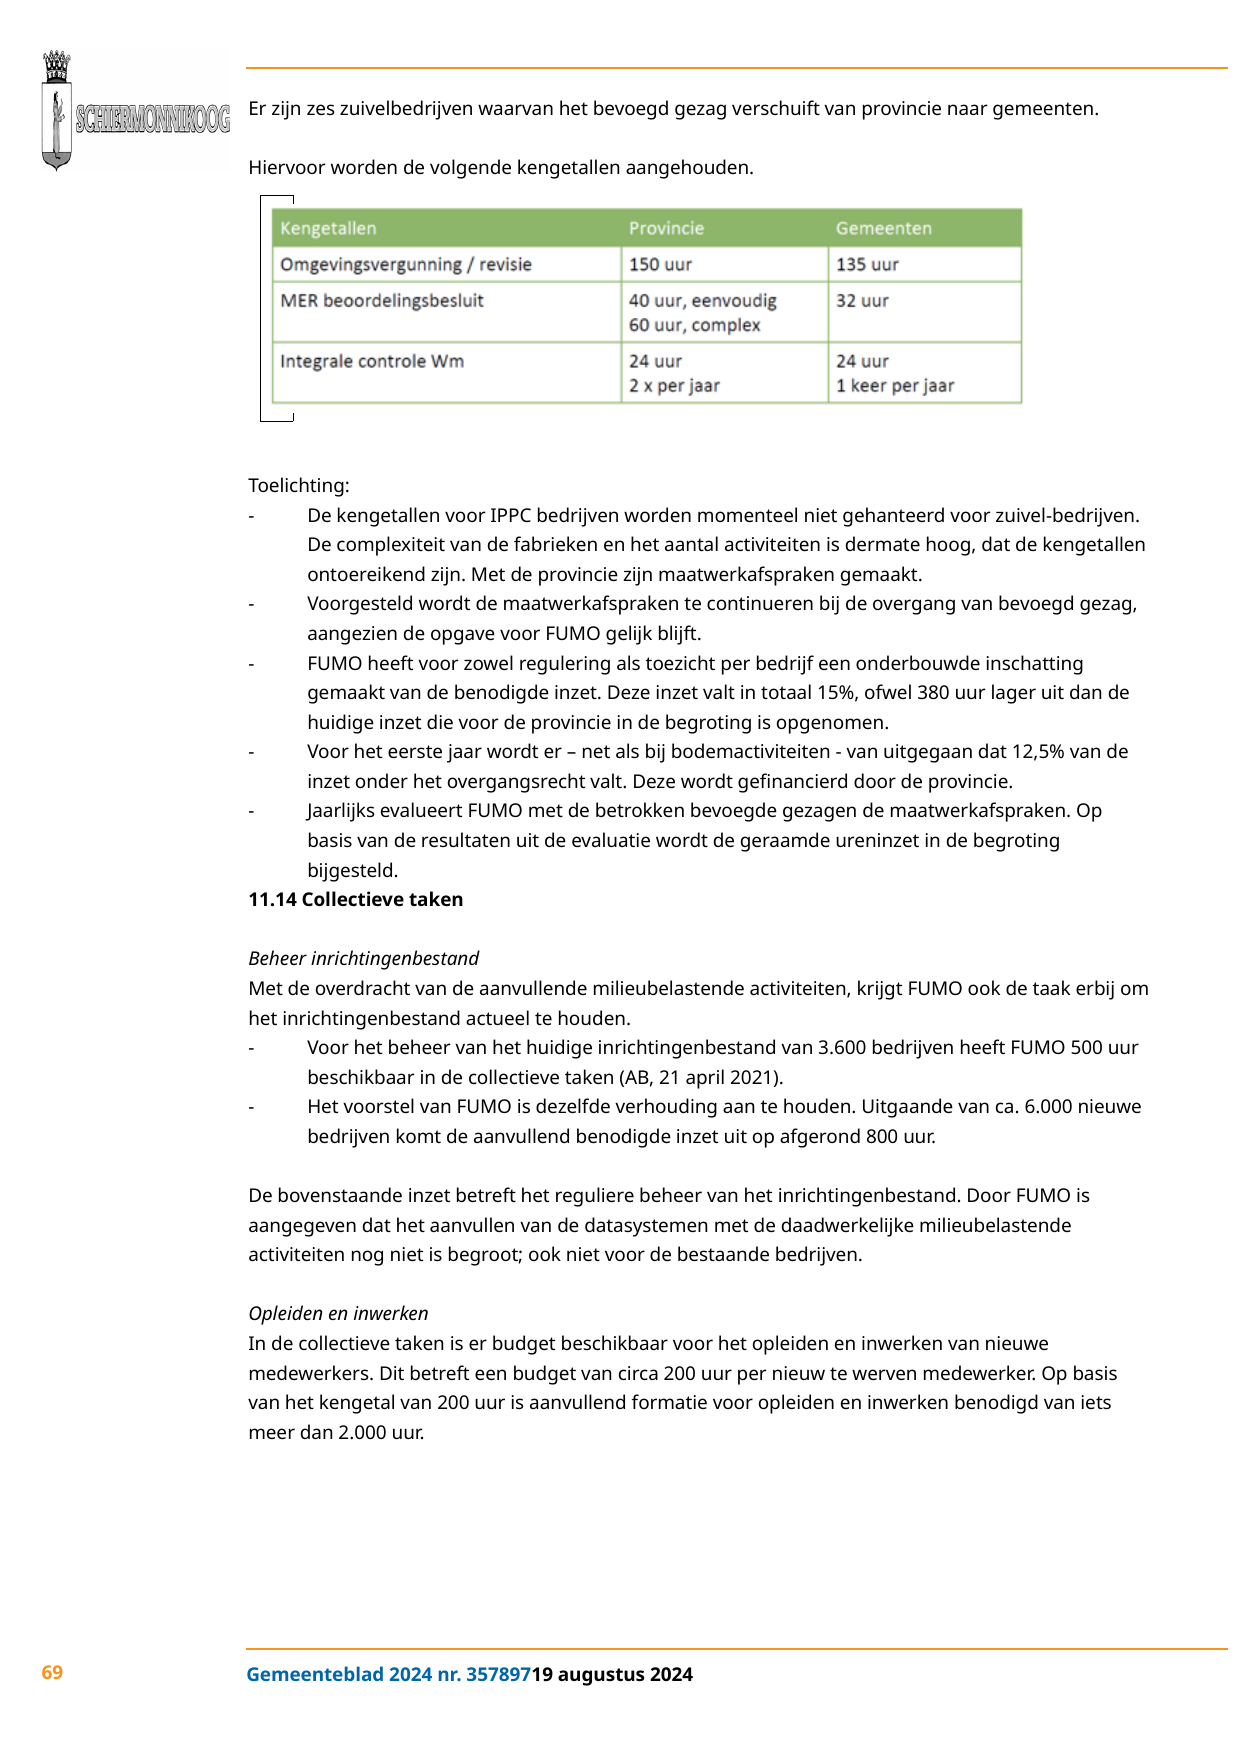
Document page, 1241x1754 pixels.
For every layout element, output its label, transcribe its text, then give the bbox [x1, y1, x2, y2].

list Voor het beheer van het huidige inrichtingenbestand van 3.600 bedrijven heeft FUMO 500 uur beschikbaar in de collectieve taken (AB, 21 april 2021). [248, 1034, 1152, 1089]
text De bovenstaande inzet betreft het reguliere beheer van het inrichtingenbestand. Door FUMO is aangegeven dat het aanvullen van de datasystemen met de daadwerkelijke milieubelastende activiteiten nog niet is begroot; ook niet voor de bestaande bedrijven. [248, 1182, 1152, 1267]
picture [268, 204, 1031, 413]
text Beheer inrichtingenbestand [248, 946, 1152, 971]
list FUMO heeft voor zowel regulering als toezicht per bedrijf een onderbouwde inschatting gemaakt van de benodigde inzet. Deze inzet valt in totaal 15%, ofwel 380 uur lager uit dan de huidige inzet die voor de provincie in de begroting is opgenomen. [248, 650, 1152, 734]
list Voorgesteld wordt de maatwerkafspraken te continueren bij de overgang van bevoegd gezag, aangezien de opgave voor FUMO gelijk blijft. [248, 591, 1152, 646]
list Het voorstel van FUMO is dezelfde verhouding aan te houden. Uitgaande van ca. 6.000 nieuwe bedrijven komt de aanvullend benodigde inzet uit op afgerond 800 uur. [248, 1093, 1152, 1149]
text Met de overdracht van de aanvullende milieubelastende activiteiten, krijgt FUMO ook de taak erbij om het inrichtingenbestand actueel te houden. [248, 975, 1152, 1030]
list Voor het eerste jaar wordt er – net als bij bodemactiviteiten - van uitgegaan dat 12,5% van de inzet onder het overgangsrecht valt. Deze wordt gefinancierd door de provincie. [248, 738, 1152, 794]
text In de collectieve taken is er budget beschikbaar voor het opleiden en inwerken van nieuwe medewerkers. Dit betreft een budget van circa 200 uur per nieuw te werven medewerker. Op basis van het kengetal van 200 uur is aanvullend formatie voor opleiden en inwerken benodigd van iets meer dan 2.000 uur. [248, 1330, 1152, 1444]
text Hiervoor worden de volgende kengetallen aangehouden. [248, 154, 1152, 180]
text 11.14 Collectieve taken [248, 886, 1152, 912]
list De kengetallen voor IPPC bedrijven worden momenteel niet gehanteerd voor zuivel-bedrijven. De complexiteit van de fabrieken en het aantal activiteiten is dermate hoog, dat de kengetallen ontoereikend zijn. Met de provincie zijn maatwerkafspraken gemaakt. [248, 502, 1152, 587]
picture [41, 47, 231, 172]
list Jaarlijks evalueert FUMO met de betrokken bevoegde gezagen de maatwerkafspraken. Op basis van de resultaten uit de evaluatie wordt de geraamde ureninzet in de begroting bijgesteld. [248, 798, 1152, 882]
text Opleiden en inwerken [248, 1301, 1152, 1326]
text Er zijn zes zuivelbedrijven waarvan het bevoegd gezag verschuift van provincie naar gemeenten. [248, 95, 1152, 121]
text Toelichting: [248, 472, 1152, 498]
